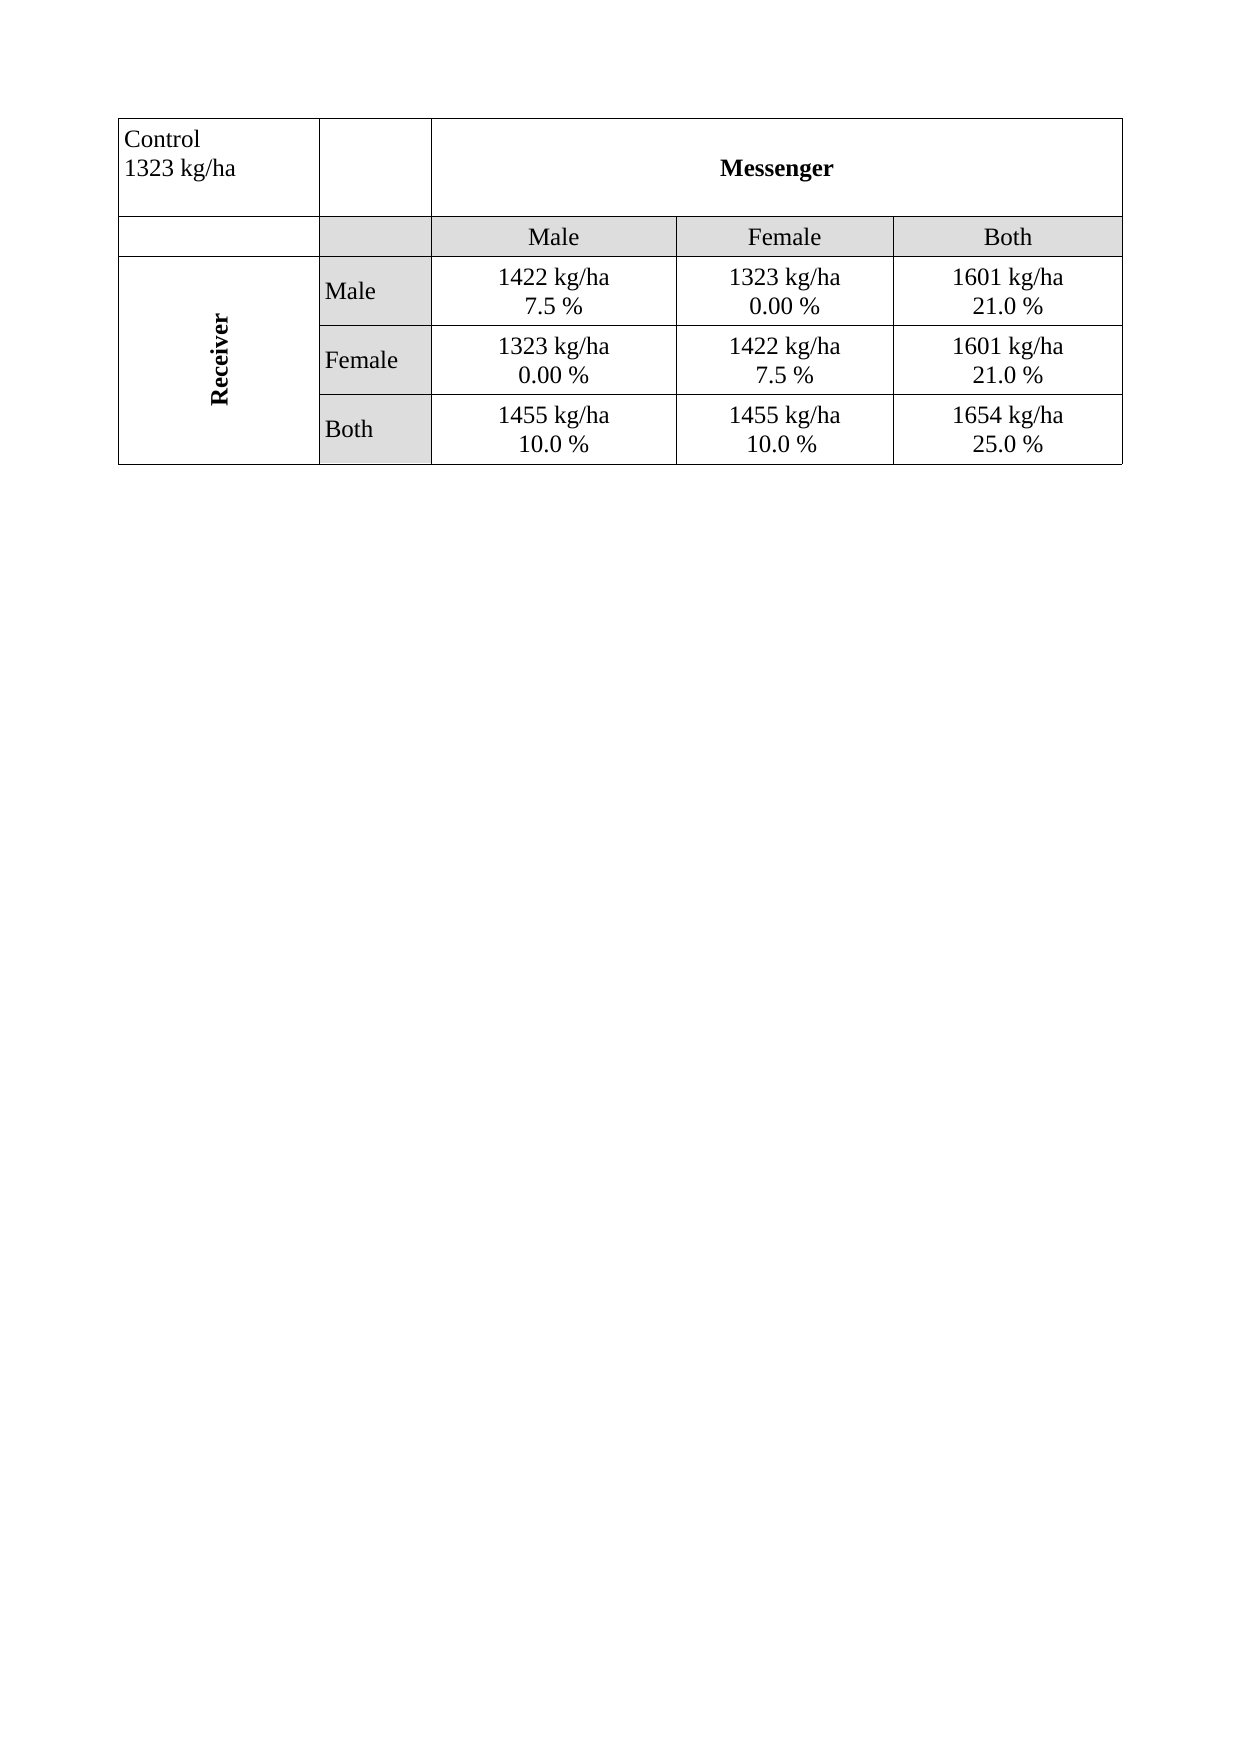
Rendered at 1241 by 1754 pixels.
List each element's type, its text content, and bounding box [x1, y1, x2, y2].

table_cell 1422 kg/ha 7.5 % [432, 257, 676, 325]
table_cell 1455 kg/ha 10.0 % [677, 395, 893, 463]
table_cell 1422 kg/ha 7.5 % [677, 326, 893, 394]
table_cell 1323 kg/ha 0.00 % [677, 257, 893, 325]
table_cell 1323 kg/ha 0.00 % [432, 326, 676, 394]
table_cell Male [320, 257, 431, 325]
table_header [320, 119, 431, 216]
table_cell Receiver [119, 257, 319, 463]
table_cell [320, 217, 431, 256]
table_cell Both [894, 217, 1122, 256]
table_cell 1601 kg/ha 21.0 % [894, 326, 1122, 394]
table_header Messenger [432, 119, 1122, 216]
table_cell Male [432, 217, 676, 256]
table_cell 1654 kg/ha 25.0 % [894, 395, 1122, 463]
table_header Control 1323 kg/ha [119, 119, 319, 216]
table_cell 1601 kg/ha 21.0 % [894, 257, 1122, 325]
table_cell Both [320, 395, 431, 463]
table_cell Female [677, 217, 893, 256]
table_cell [119, 217, 319, 256]
table_cell 1455 kg/ha 10.0 % [432, 395, 676, 463]
table_cell Female [320, 326, 431, 394]
